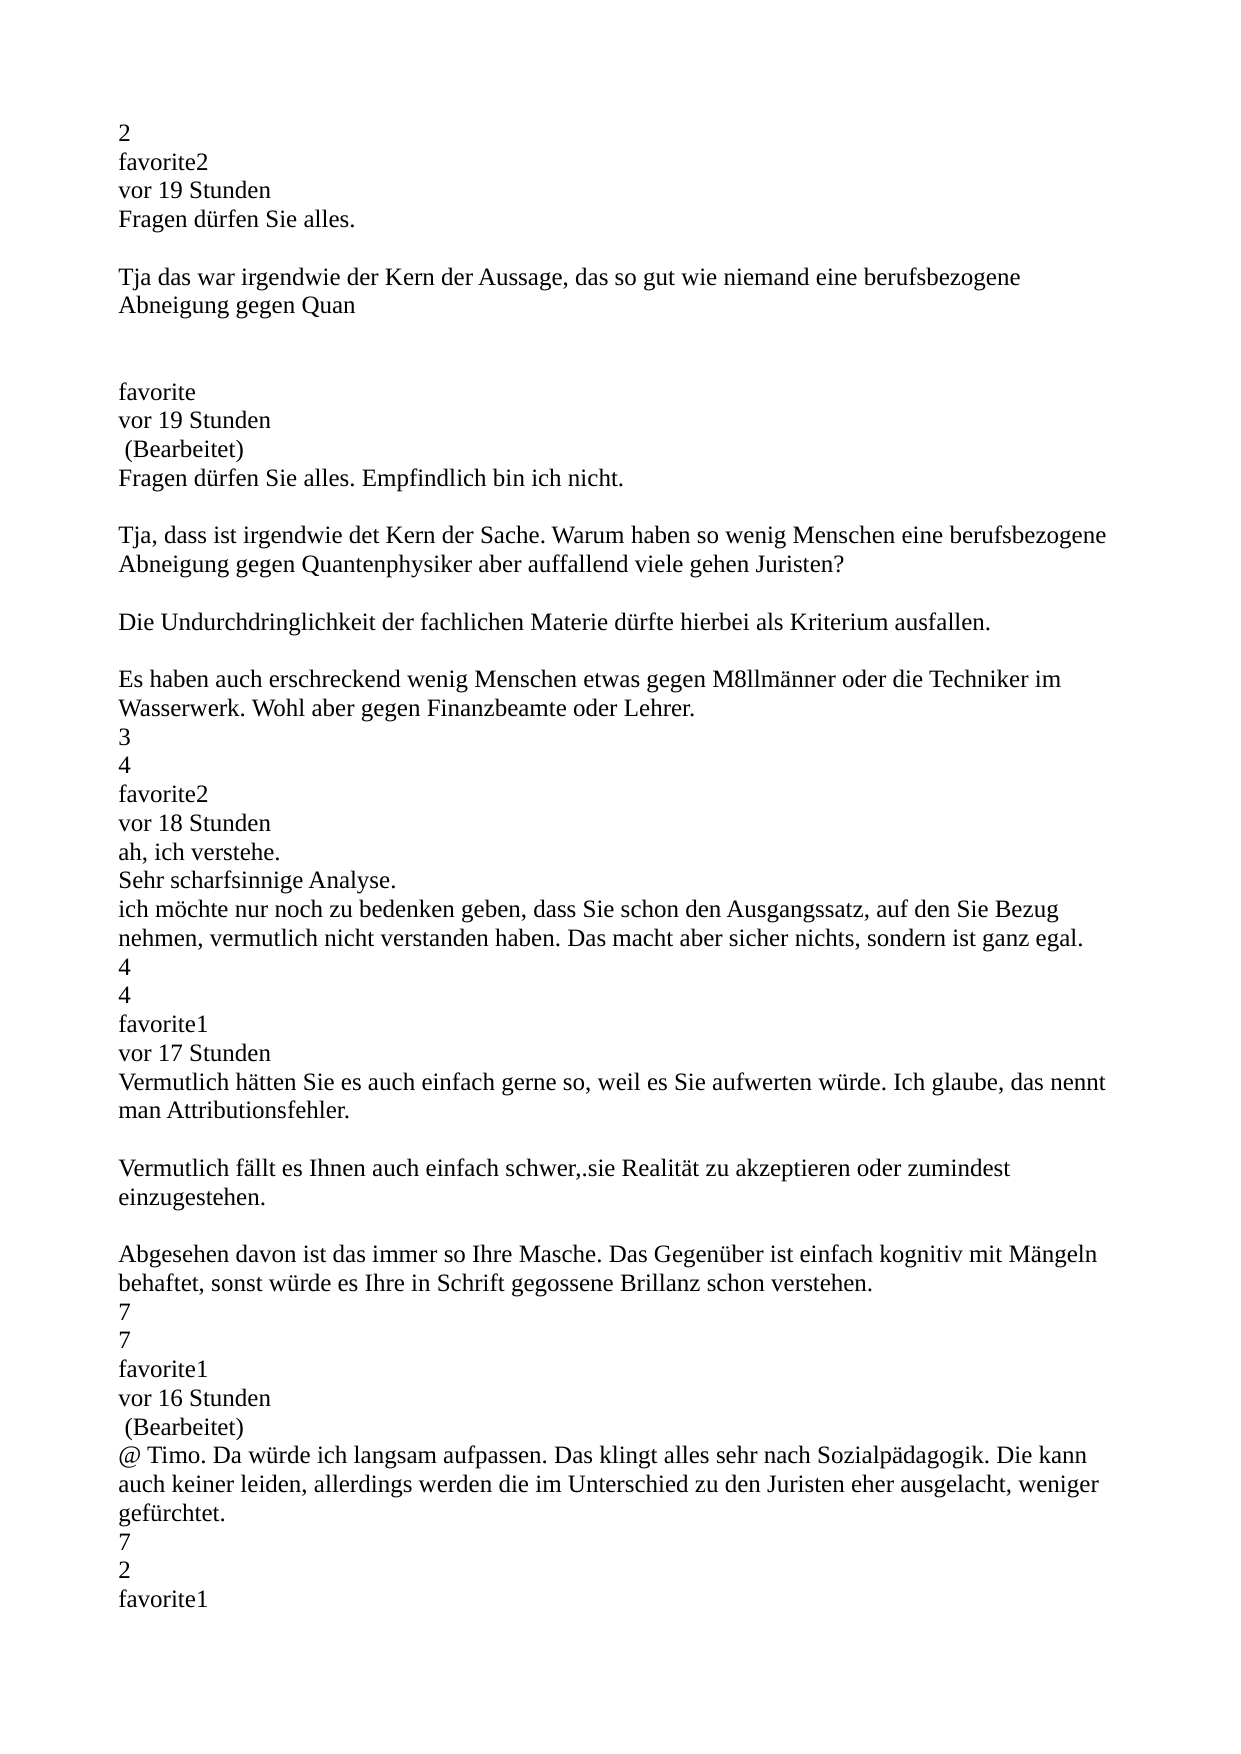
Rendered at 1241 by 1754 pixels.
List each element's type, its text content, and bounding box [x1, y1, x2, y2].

text 2 [118, 118, 1122, 147]
text vor 17 Stunden [118, 1038, 1122, 1067]
text Tja, dass ist irgendwie det Kern der Sache. Warum haben so wenig Menschen eine berufsbezogene Abneigung gegen Quantenphysiker aber auffallend viele gehen Juristen? [118, 521, 1122, 578]
text 4 [118, 981, 1122, 1009]
text vor 18 Stunden [118, 808, 1122, 837]
text Fragen dürfen Sie alles. [118, 204, 1122, 233]
text Fragen dürfen Sie alles. Empfindlich bin ich nicht. [118, 463, 1122, 492]
text 7 [118, 1297, 1122, 1326]
text Es haben auch erschreckend wenig Menschen etwas gegen M8llmänner oder die Techniker im Wasserwerk. Wohl aber gegen Finanzbeamte oder Lehrer. [118, 664, 1122, 722]
text Sehr scharfsinnige Analyse. [118, 866, 1122, 894]
text favorite1 [118, 1354, 1122, 1383]
text Vermutlich hätten Sie es auch einfach gerne so, weil es Sie aufwerten würde. Ich glaube, das nennt man Attributionsfehler. [118, 1067, 1122, 1124]
text favorite1 [118, 1584, 1122, 1613]
text 4 [118, 751, 1122, 779]
text 4 [118, 952, 1122, 981]
text 3 [118, 722, 1122, 751]
text favorite2 [118, 147, 1122, 176]
text 2 [118, 1556, 1122, 1584]
text ah, ich verstehe. [118, 837, 1122, 866]
text Tja das war irgendwie der Kern der Aussage, das so gut wie niemand eine berufsbezogene Abneigung gegen Quan [118, 262, 1122, 319]
text @ Timo. Da würde ich langsam aufpassen. Das klingt alles sehr nach Sozialpädagogik. Die kann auch keiner leiden, allerdings werden die im Unterschied zu den Juristen eher ausgelacht, weniger gefürchtet. [118, 1441, 1122, 1527]
text (Bearbeitet) [118, 1412, 1122, 1441]
text 7 [118, 1326, 1122, 1354]
text 7 [118, 1527, 1122, 1556]
text vor 19 Stunden [118, 176, 1122, 204]
text ich möchte nur noch zu bedenken geben, dass Sie schon den Ausgangssatz, auf den Sie Bezug nehmen, vermutlich nicht verstanden haben. Das macht aber sicher nichts, sondern ist ganz egal. [118, 894, 1122, 952]
text vor 16 Stunden [118, 1383, 1122, 1412]
text vor 19 Stunden [118, 406, 1122, 434]
text Vermutlich fällt es Ihnen auch einfach schwer,.sie Realität zu akzeptieren oder zumindest einzugestehen. [118, 1153, 1122, 1211]
text favorite2 [118, 779, 1122, 808]
text favorite [118, 377, 1122, 406]
text Abgesehen davon ist das immer so Ihre Masche. Das Gegenüber ist einfach kognitiv mit Mängeln behaftet, sonst würde es Ihre in Schrift gegossene Brillanz schon verstehen. [118, 1239, 1122, 1297]
text favorite1 [118, 1009, 1122, 1038]
text Die Undurchdringlichkeit der fachlichen Materie dürfte hierbei als Kriterium ausfallen. [118, 607, 1122, 636]
text (Bearbeitet) [118, 434, 1122, 463]
